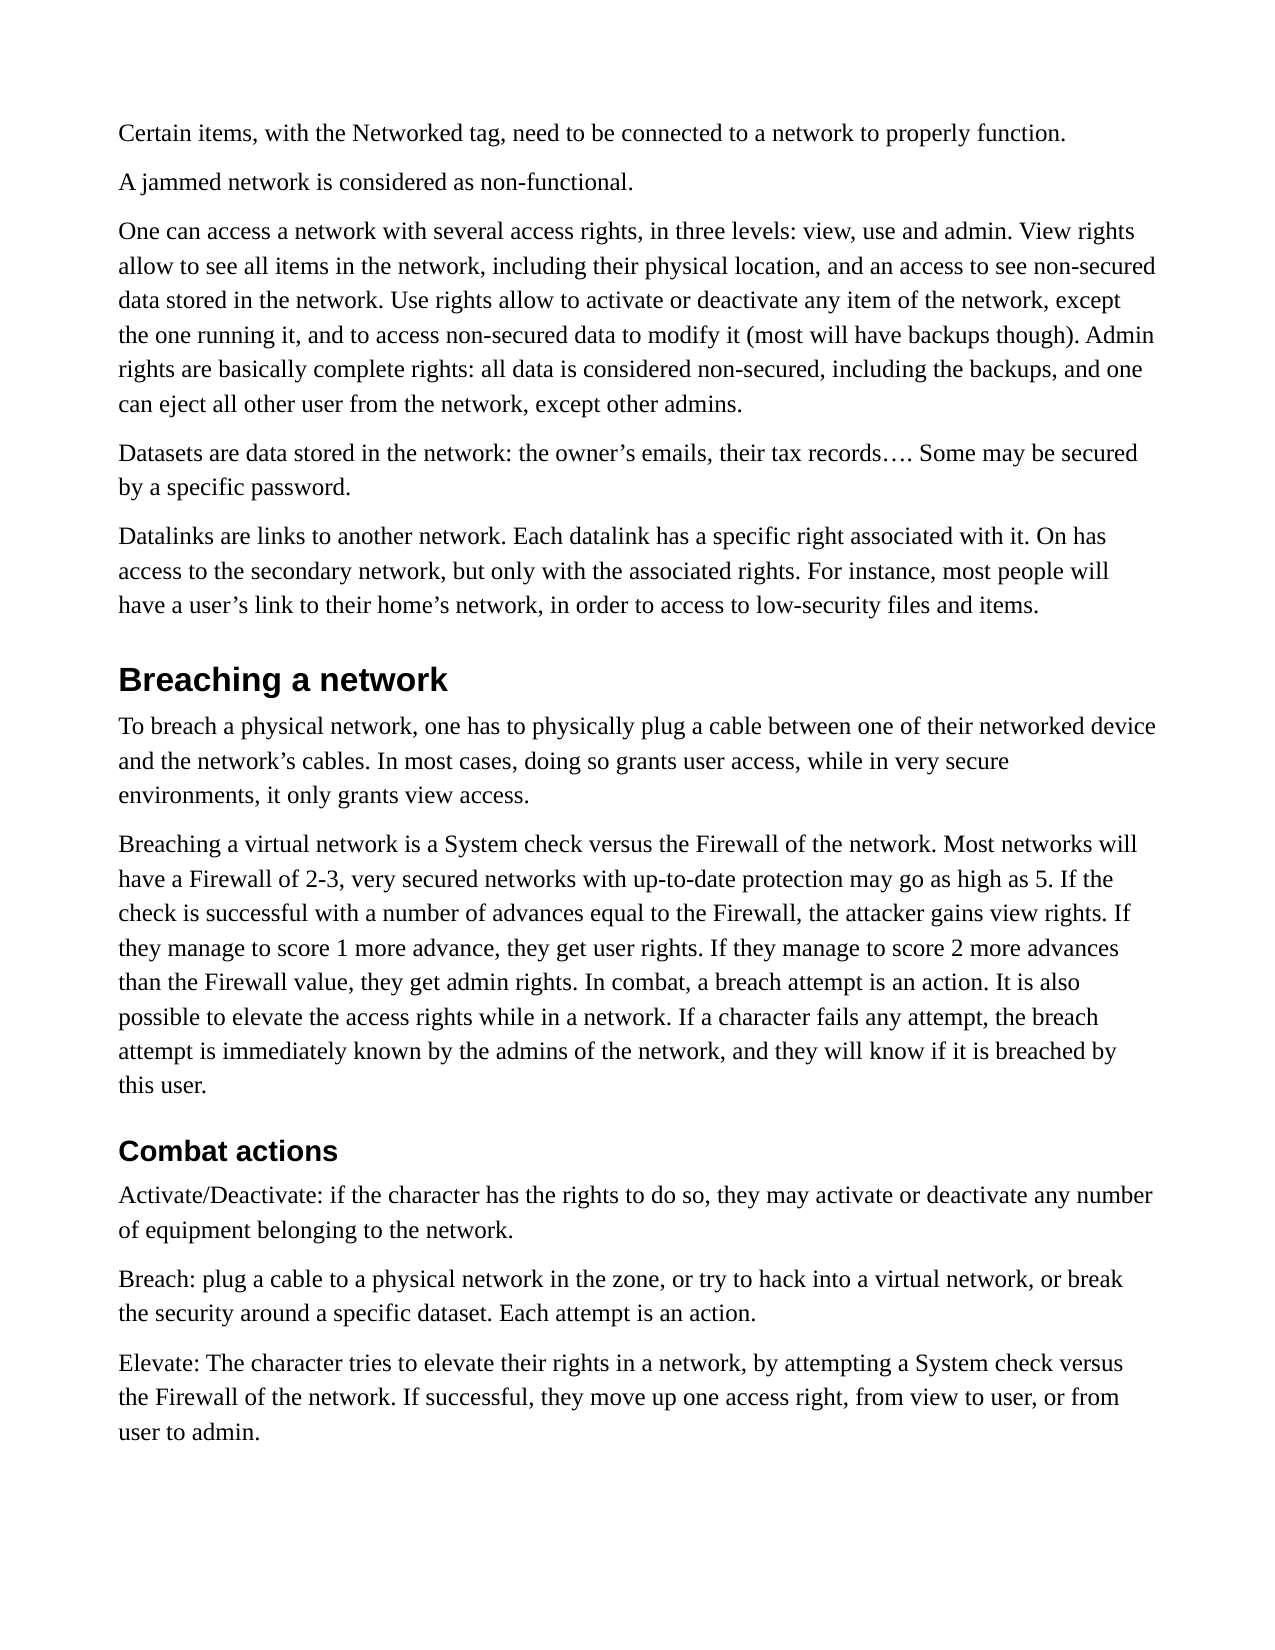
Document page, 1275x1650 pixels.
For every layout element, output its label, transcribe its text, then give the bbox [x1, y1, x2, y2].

text A jammed network is considered as non-functional. [118, 167, 1157, 196]
subtitle Combat actions [118, 1134, 1157, 1168]
text One can access a network with several access rights, in three levels: view, use and admin. View rights allow to see all items in the network, including their physical location, and an access to see non-secured data stored in the network. Use rights allow to activate or deactivate any item of the network, except the one running it, and to access non-secured data to modify it (most will have backups though). Admin rights are basically complete rights: all data is considered non-secured, including the backups, and one can eject all other user from the network, except other admins. [118, 216, 1157, 417]
text Activate/Deactivate: if the character has the rights to do so, they may activate or deactivate any number of equipment belonging to the network. [118, 1181, 1157, 1244]
text Elevate: The character tries to elevate their rights in a network, by attempting a System check versus the Firewall of the network. If successful, they move up one access right, from view to user, or from user to admin. [118, 1348, 1157, 1445]
text Breach: plug a cable to a physical network in the zone, or try to hack into a virtual network, or break the security around a specific dataset. Each attempt is an action. [118, 1264, 1157, 1327]
subtitle Breaching a network [118, 660, 1157, 699]
text To breach a physical network, one has to physically plug a cable between one of their networked device and the network’s cables. In most cases, doing so grants user access, while in very secure environments, it only grants view access. [118, 711, 1157, 809]
text Breaching a virtual network is a System check versus the Firewall of the network. Most networks will have a Firewall of 2-3, very secured networks with up-to-date protection may go as high as 5. If the check is successful with a number of advances equal to the Firewall, the attacker gains view rights. If they manage to score 1 more advance, they get user rights. If they manage to score 2 more advances than the Firewall value, they get admin rights. In combat, a breach attempt is an action. It is also possible to elevate the access rights while in a network. If a character fails any attempt, the breach attempt is immediately known by the admins of the network, and they will know if it is breached by this user. [118, 829, 1157, 1099]
text Datalinks are links to another network. Each datalink has a specific right associated with it. On has access to the secondary network, but only with the associated rights. For instance, most people will have a user’s link to their home’s network, in order to access to low-security files and items. [118, 521, 1157, 619]
text Datasets are data stored in the network: the owner’s emails, their tax records…. Some may be secured by a specific password. [118, 438, 1157, 501]
text Certain items, with the Networked tag, need to be connected to a network to properly function. [118, 118, 1157, 147]
